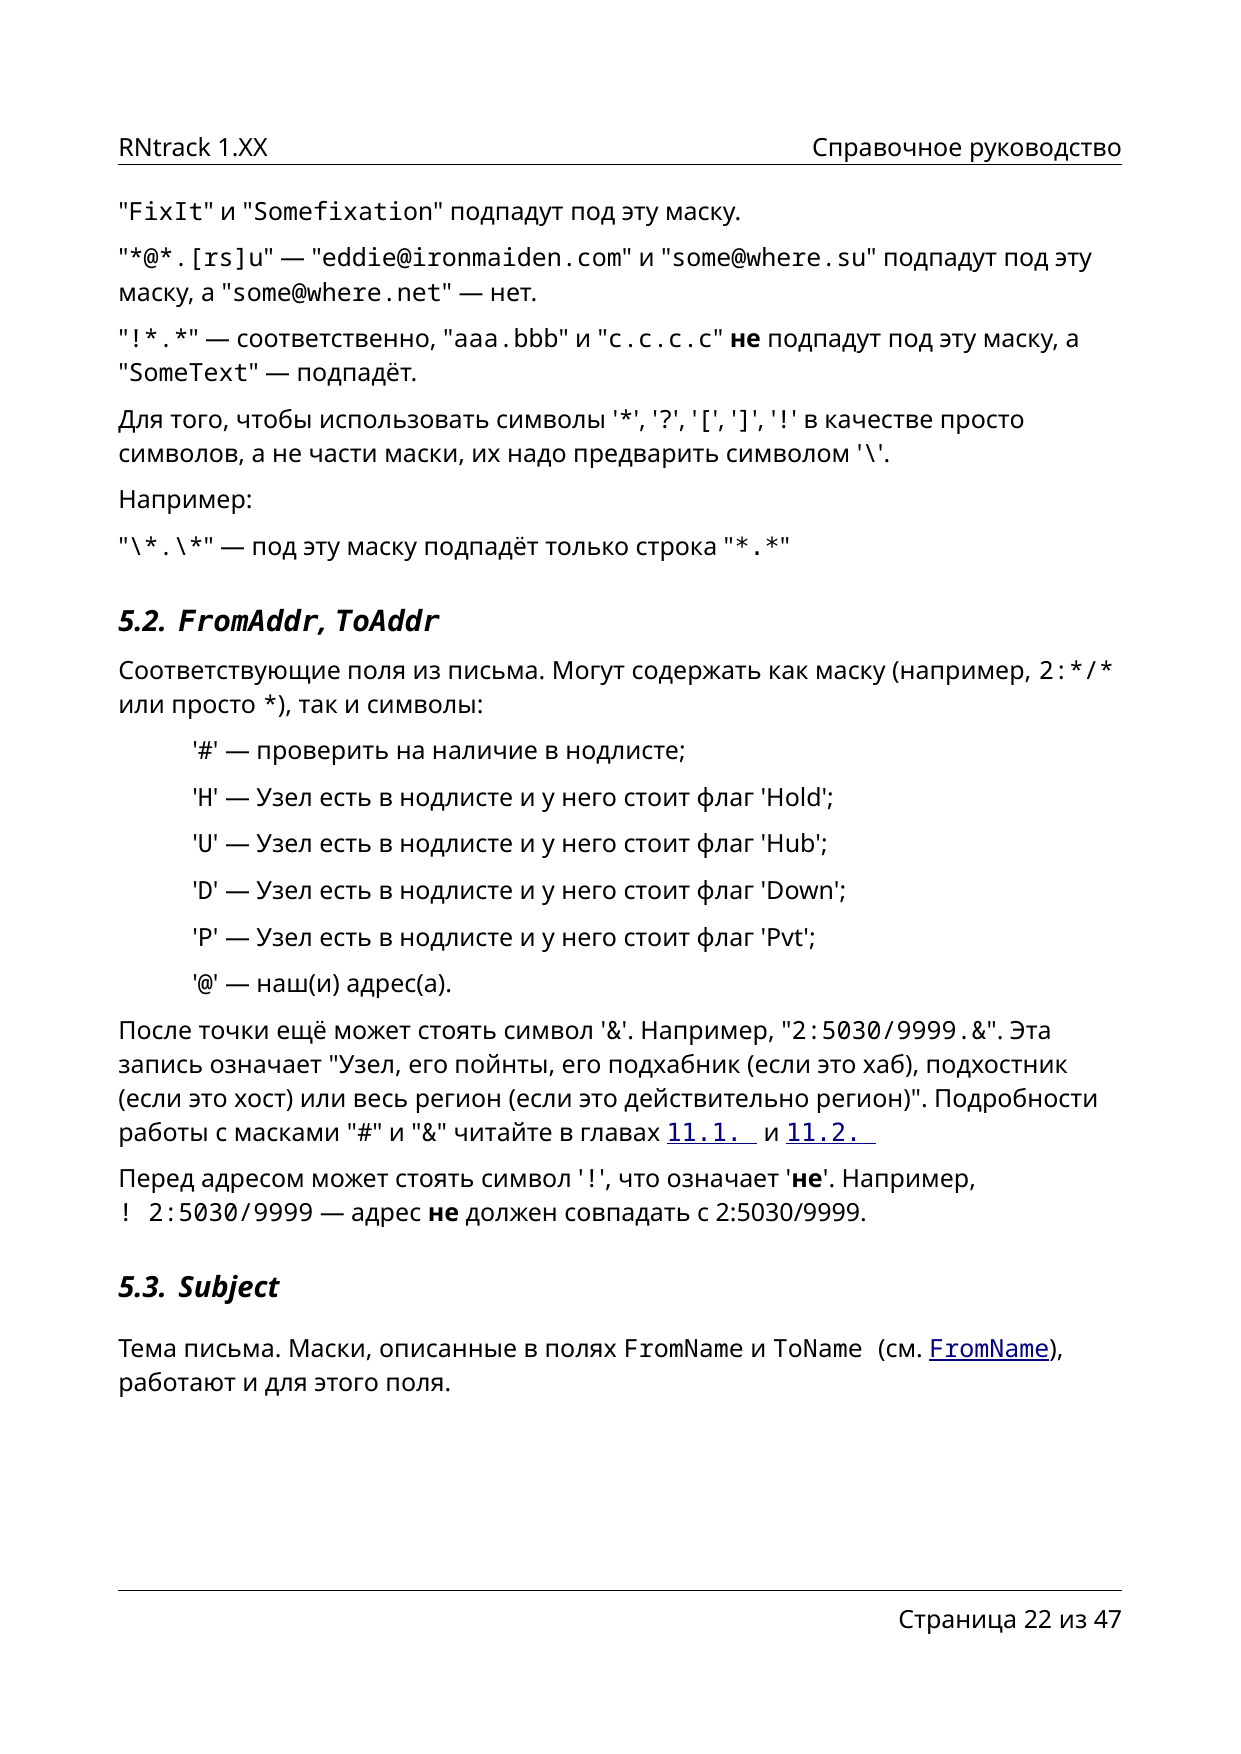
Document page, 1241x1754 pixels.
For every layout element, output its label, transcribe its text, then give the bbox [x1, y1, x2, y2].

subtitle FromAddr, ToAddr [118, 600, 1122, 640]
text 'H' — Узел есть в нодлисте и у него стоит флаг 'Hold'; [192, 779, 1122, 813]
text "!*.*" — соответственно, "aaa.bbb" и "c.c.c.c" не подпадут под эту маску, а "SomeText" — подпадёт. [118, 321, 1122, 389]
text '#' — проверить на наличие в нодлисте; [192, 733, 1122, 767]
text "FixIt" и "Somefixation" подпадут под эту маску. [118, 193, 1122, 228]
text Соответствующие поля из письма. Могут содержать как маску (например, 2:*/* или просто *), так и символы: [118, 652, 1122, 720]
text Тема письма. Маски, описанные в полях FromName и ToName (см. FromName), работают и для этого поля. [118, 1331, 1122, 1399]
text 'U' — Узел есть в нодлисте и у него стоит флаг 'Hub'; [192, 826, 1122, 860]
subtitle Subject [118, 1267, 1122, 1306]
text "\*.\*" — под эту маску подпадёт только строка "*.*" [118, 528, 1122, 563]
text Например: [118, 482, 1122, 516]
text "*@*.[rs]u" — "eddie@ironmaiden.com" и "some@where.su" подпадут под эту маску, а "some@where.net" — нет. [118, 240, 1122, 308]
text 'P' — Узел есть в нодлисте и у него стоит флаг 'Pvt'; [192, 919, 1122, 953]
text 'D' — Узел есть в нодлисте и у него стоит флаг 'Down'; [192, 873, 1122, 907]
text Перед адресом может стоять символ '!', что означает 'не'. Например, ! 2:5030/9999 — адрес не должен совпадать с 2:5030/9999. [118, 1161, 1122, 1229]
text Для того, чтобы использовать символы '*', '?', '[', ']', '!' в качестве просто символов, а не части маски, их надо предварить символом '\'. [118, 401, 1122, 469]
text '@' — наш(и) адрес(а). [192, 966, 1122, 1000]
text После точки ещё может стоять символ '&'. Например, "2:5030/9999.&". Эта запись означает "Узел, его пойнты, его подхабник (если это хаб), подхостник (если это хост) или весь регион (если это действительно регион)". Подробности работы с масками "#" и "&" читайте в главах 11.1 и 11.2 [118, 1012, 1122, 1148]
